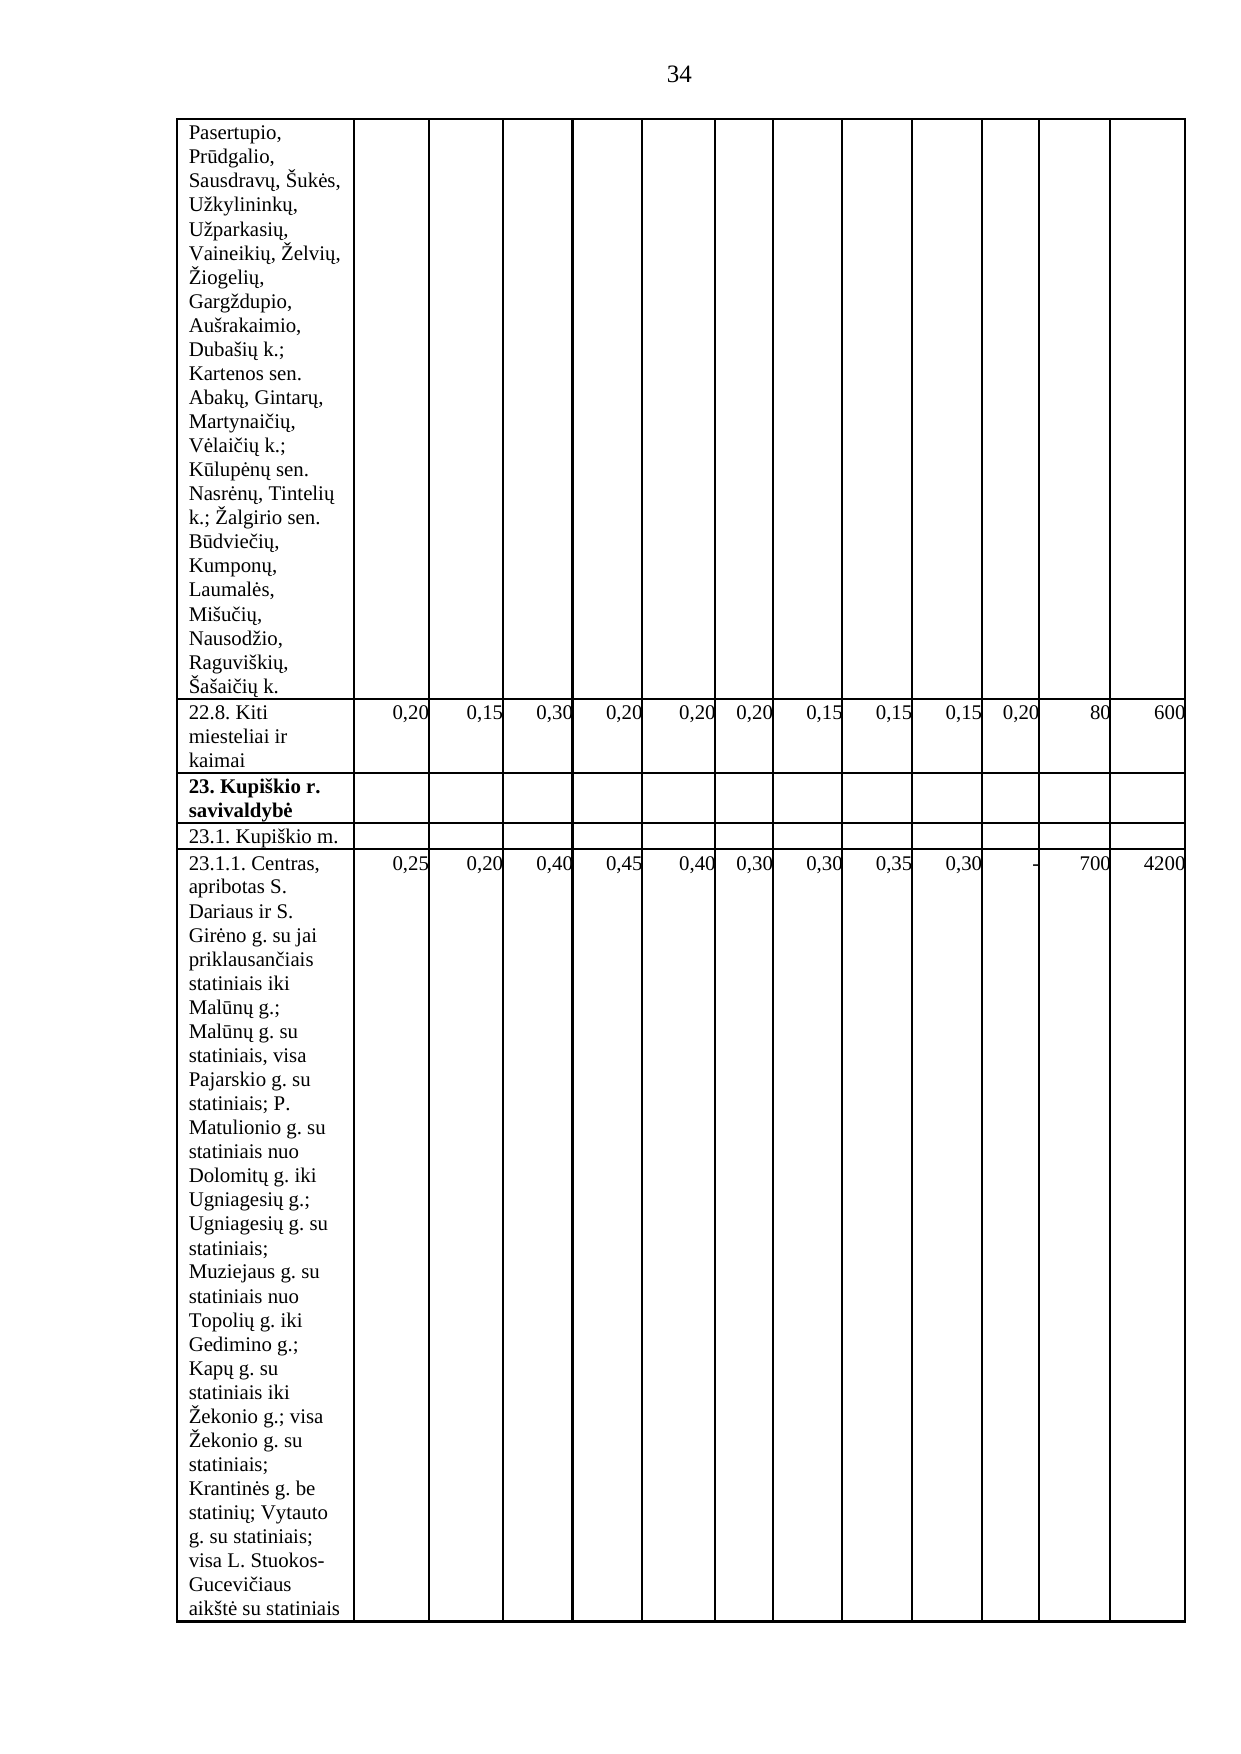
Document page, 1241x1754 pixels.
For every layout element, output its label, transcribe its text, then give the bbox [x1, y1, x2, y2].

table_cell [983, 774, 1038, 822]
table_cell [1111, 774, 1184, 822]
table_cell 0,15 [774, 700, 841, 772]
table_cell [355, 774, 428, 822]
table_cell [504, 824, 571, 848]
table_cell [716, 824, 772, 848]
table_cell - [983, 850, 1038, 1620]
table_cell 4200 [1111, 850, 1184, 1620]
table_cell [574, 824, 641, 848]
table_cell [843, 120, 911, 698]
table_cell 0,20 [716, 700, 772, 772]
table_cell 0,15 [913, 700, 981, 772]
table_cell 0,15 [430, 700, 502, 772]
table_cell [430, 120, 502, 698]
table_cell 0,20 [355, 700, 428, 772]
table_cell [430, 774, 502, 822]
table_cell [1111, 120, 1184, 698]
table_cell 23.1. Kupiškio m. [178, 824, 353, 848]
table_cell [355, 120, 428, 698]
table_cell [574, 120, 641, 698]
table_cell 0,30 [504, 700, 571, 772]
table_cell 0,40 [643, 850, 714, 1620]
table_cell [843, 824, 911, 848]
table_cell [774, 824, 841, 848]
table_cell 0,30 [774, 850, 841, 1620]
table_cell [716, 120, 772, 698]
table_cell 0,20 [643, 700, 714, 772]
table_cell 0,25 [355, 850, 428, 1620]
table_cell Pasertupio, Prūdgalio, Sausdravų, Šukės, Užkylininkų, Užparkasių, Vaineikių, Želvių, Žiogelių, Gargždupio, Aušrakaimio, Dubašių k.; Kartenos sen. Abakų, Gintarų, Martynaičių, Vėlaičių k.; Kūlupėnų sen. Nasrėnų, Tintelių k.; Žalgirio sen. Būdviečių, Kumponų, Laumalės, Mišučių, Nausodžio, Raguviškių, Šašaičių k. [178, 120, 353, 698]
table_cell [430, 824, 502, 848]
table_cell [643, 120, 714, 698]
table_cell [1040, 774, 1109, 822]
table_cell [774, 774, 841, 822]
table_cell 700 [1040, 850, 1109, 1620]
table_cell 600 [1111, 700, 1184, 772]
table_cell [504, 774, 571, 822]
table_cell [574, 774, 641, 822]
table_cell [1111, 824, 1184, 848]
table_cell [1040, 824, 1109, 848]
table_cell [983, 824, 1038, 848]
table_cell 0,20 [430, 850, 502, 1620]
table_cell [983, 120, 1038, 698]
table_cell 0,15 [843, 700, 911, 772]
table_cell 0,45 [574, 850, 641, 1620]
table_cell [774, 120, 841, 698]
table_cell 23.1.1. Centras, apribotas S. Dariaus ir S. Girėno g. su jai priklausančiais statiniais iki Malūnų g.; Malūnų g. su statiniais, visa Pajarskio g. su statiniais; P. Matulionio g. su statiniais nuo Dolomitų g. iki Ugniagesių g.; Ugniagesių g. su statiniais; Muziejaus g. su statiniais nuo Topolių g. iki Gedimino g.; Kapų g. su statiniais iki Žekonio g.; visa Žekonio g. su statiniais; Krantinės g. be statinių; Vytauto g. su statiniais; visa L. Stuokos- Gucevičiaus aikštė su statiniais [178, 850, 353, 1620]
table_cell [504, 120, 571, 698]
table_cell [643, 774, 714, 822]
table_cell [913, 824, 981, 848]
table_cell 23. Kupiškio r. savivaldybė [178, 774, 353, 822]
table_cell [643, 824, 714, 848]
table_cell [355, 824, 428, 848]
table_cell [913, 120, 981, 698]
table_cell 80 [1040, 700, 1109, 772]
table_cell [913, 774, 981, 822]
table_cell 0,40 [504, 850, 571, 1620]
table_cell 22.8. Kiti miesteliai ir kaimai [178, 700, 353, 772]
table_cell 0,20 [574, 700, 641, 772]
table_cell 0,30 [716, 850, 772, 1620]
table_cell [1040, 120, 1109, 698]
table_cell [843, 774, 911, 822]
table_cell 0,20 [983, 700, 1038, 772]
table_cell [716, 774, 772, 822]
table_cell 0,35 [843, 850, 911, 1620]
table_cell 0,30 [913, 850, 981, 1620]
